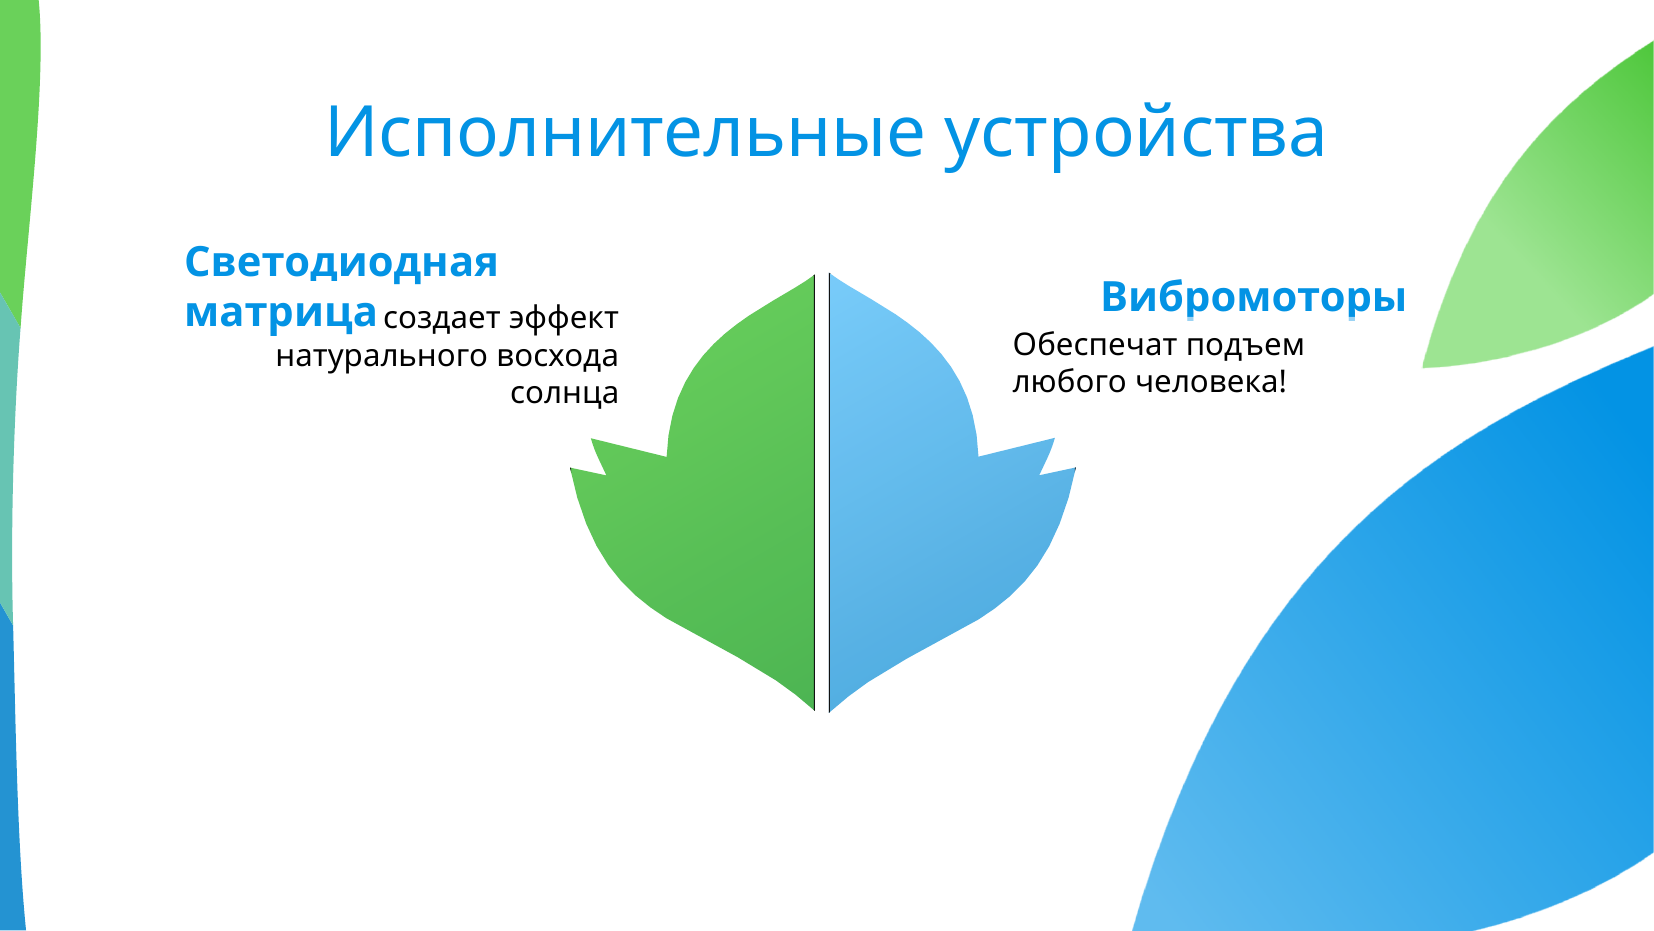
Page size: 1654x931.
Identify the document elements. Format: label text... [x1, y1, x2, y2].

picture [1132, 41, 1654, 78]
text_box Светодиодная матрица [169, 227, 695, 342]
text_box создает эффект натурального восхода солнца [226, 342, 635, 418]
text_box Вибромоторы [1085, 262, 1536, 328]
picture [1132, 178, 1654, 930]
text_box [570, 274, 815, 711]
text_box Обеспечат подъем любого человека! [997, 316, 1423, 407]
text_box [828, 272, 1076, 713]
text_box Исполнительные устройства [0, 78, 1654, 178]
